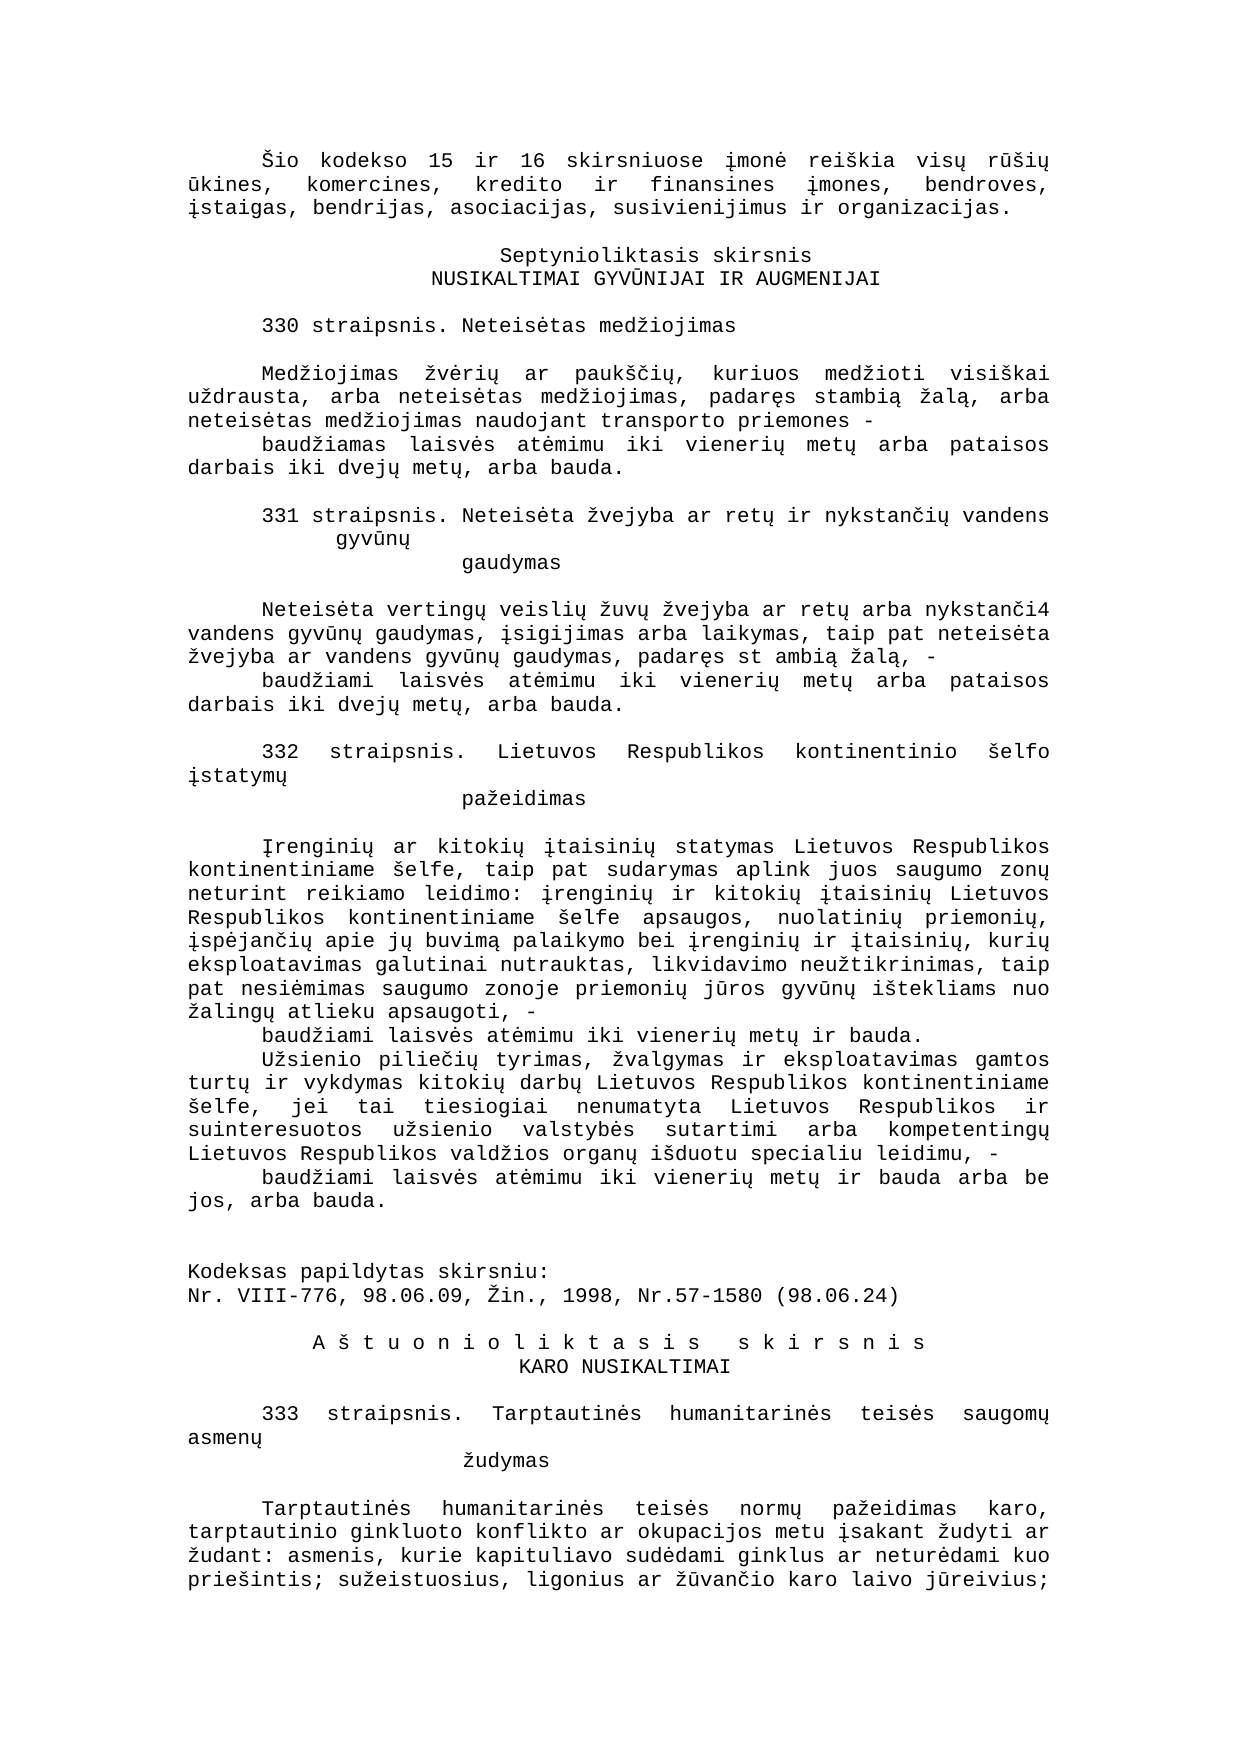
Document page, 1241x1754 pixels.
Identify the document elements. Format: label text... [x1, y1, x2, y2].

text baudžiami laisvės atėmimu iki vienerių metų arba pataisos darbais iki dvejų metų, arba bauda. [187, 670, 1050, 717]
text A š t u o n i o l i k t a s i s s k i r s n i s [187, 1332, 1050, 1356]
text gaudymas [261, 552, 1050, 576]
text Medžiojimas žvėrių ar paukščių, kuriuos medžioti visiškai uždrausta, arba neteisėtas medžiojimas, padaręs stambią žalą, arba neteisėtas medžiojimas naudojant transporto priemones - [187, 363, 1050, 434]
text Šio kodekso 15 ir 16 skirsniuose įmonė reiškia visų rūšių ūkines, komercines, kredito ir finansines įmones, bendroves, įstaigas, bendrijas, asociacijas, susivienijimus ir organizacijas. [187, 150, 1050, 221]
text Kodeksas papildytas skirsniu: [187, 1261, 1050, 1285]
text 332 straipsnis. Lietuvos Respublikos kontinentinio šelfo įstatymų [187, 741, 1050, 788]
text žudymas [187, 1451, 1050, 1474]
text Įrenginių ar kitokių įtaisinių statymas Lietuvos Respublikos kontinentiniame šelfe, taip pat sudarymas aplink juos saugumo zonų neturint reikiamo leidimo: įrenginių ir kitokių įtaisinių Lietuvos Respublikos kontinentiniame šelfe apsaugos, nuolatinių priemonių, įspėjančių apie jų buvimą palaikymo bei įrenginių ir įtaisinių, kurių eksploatavimas galutinai nutrauktas, likvidavimo neužtikrinimas, taip pat nesiėmimas saugumo zonoje priemonių jūros gyvūnų ištekliams nuo žalingų atlieku apsaugoti, - [187, 836, 1050, 1025]
text Neteisėta vertingų veislių žuvų žvejyba ar retų arba nykstanči4 vandens gyvūnų gaudymas, įsigijimas arba laikymas, taip pat neteisėta žvejyba ar vandens gyvūnų gaudymas, padaręs st ambią žalą, - [187, 599, 1050, 670]
text 333 straipsnis. Tarptautinės humanitarinės teisės saugomų asmenų [187, 1403, 1050, 1451]
text Septynioliktasis skirsnis [187, 244, 1050, 268]
text baudžiami laisvės atėmimu iki vienerių metų ir bauda arba be jos, arba bauda. [187, 1167, 1050, 1214]
text NUSIKALTIMAI GYVŪNIJAI IR AUGMENIJAI [187, 268, 1050, 292]
text baudžiami laisvės atėmimu iki vienerių metų ir bauda. [187, 1025, 1050, 1048]
text Užsienio piliečių tyrimas, žvalgymas ir eksploatavimas gamtos turtų ir vykdymas kitokių darbų Lietuvos Respublikos kontinentiniame šelfe, jei tai tiesiogiai nenumatyta Lietuvos Respublikos ir suinteresuotos užsienio valstybės sutartimi arba kompetentingų Lietuvos Respublikos valdžios organų išduotu specialiu leidimu, - [187, 1048, 1050, 1167]
text Nr. VIII-776, 98.06.09, Žin., 1998, Nr.57-1580 (98.06.24) [187, 1285, 1050, 1309]
text baudžiamas laisvės atėmimu iki vienerių metų arba pataisos darbais iki dvejų metų, arba bauda. [187, 434, 1050, 481]
text 331 straipsnis. Neteisėta žvejyba ar retų ir nykstančių vandens gyvūnų [261, 505, 1050, 552]
text 330 straipsnis. Neteisėtas medžiojimas [206, 316, 1050, 339]
text Karo nusikaltimai [187, 1356, 1050, 1379]
text Tarptautinės humanitarinės teisės normų pažeidimas karo, tarptautinio ginkluoto konflikto ar okupacijos metu įsakant žudyti ar žudant: asmenis, kurie kapituliavo sudėdami ginklus ar neturėdami kuo priešintis; sužeistuosius, ligonius ar žūvančio karo laivo jūreivius; [187, 1498, 1050, 1592]
text pažeidimas [187, 788, 1050, 812]
